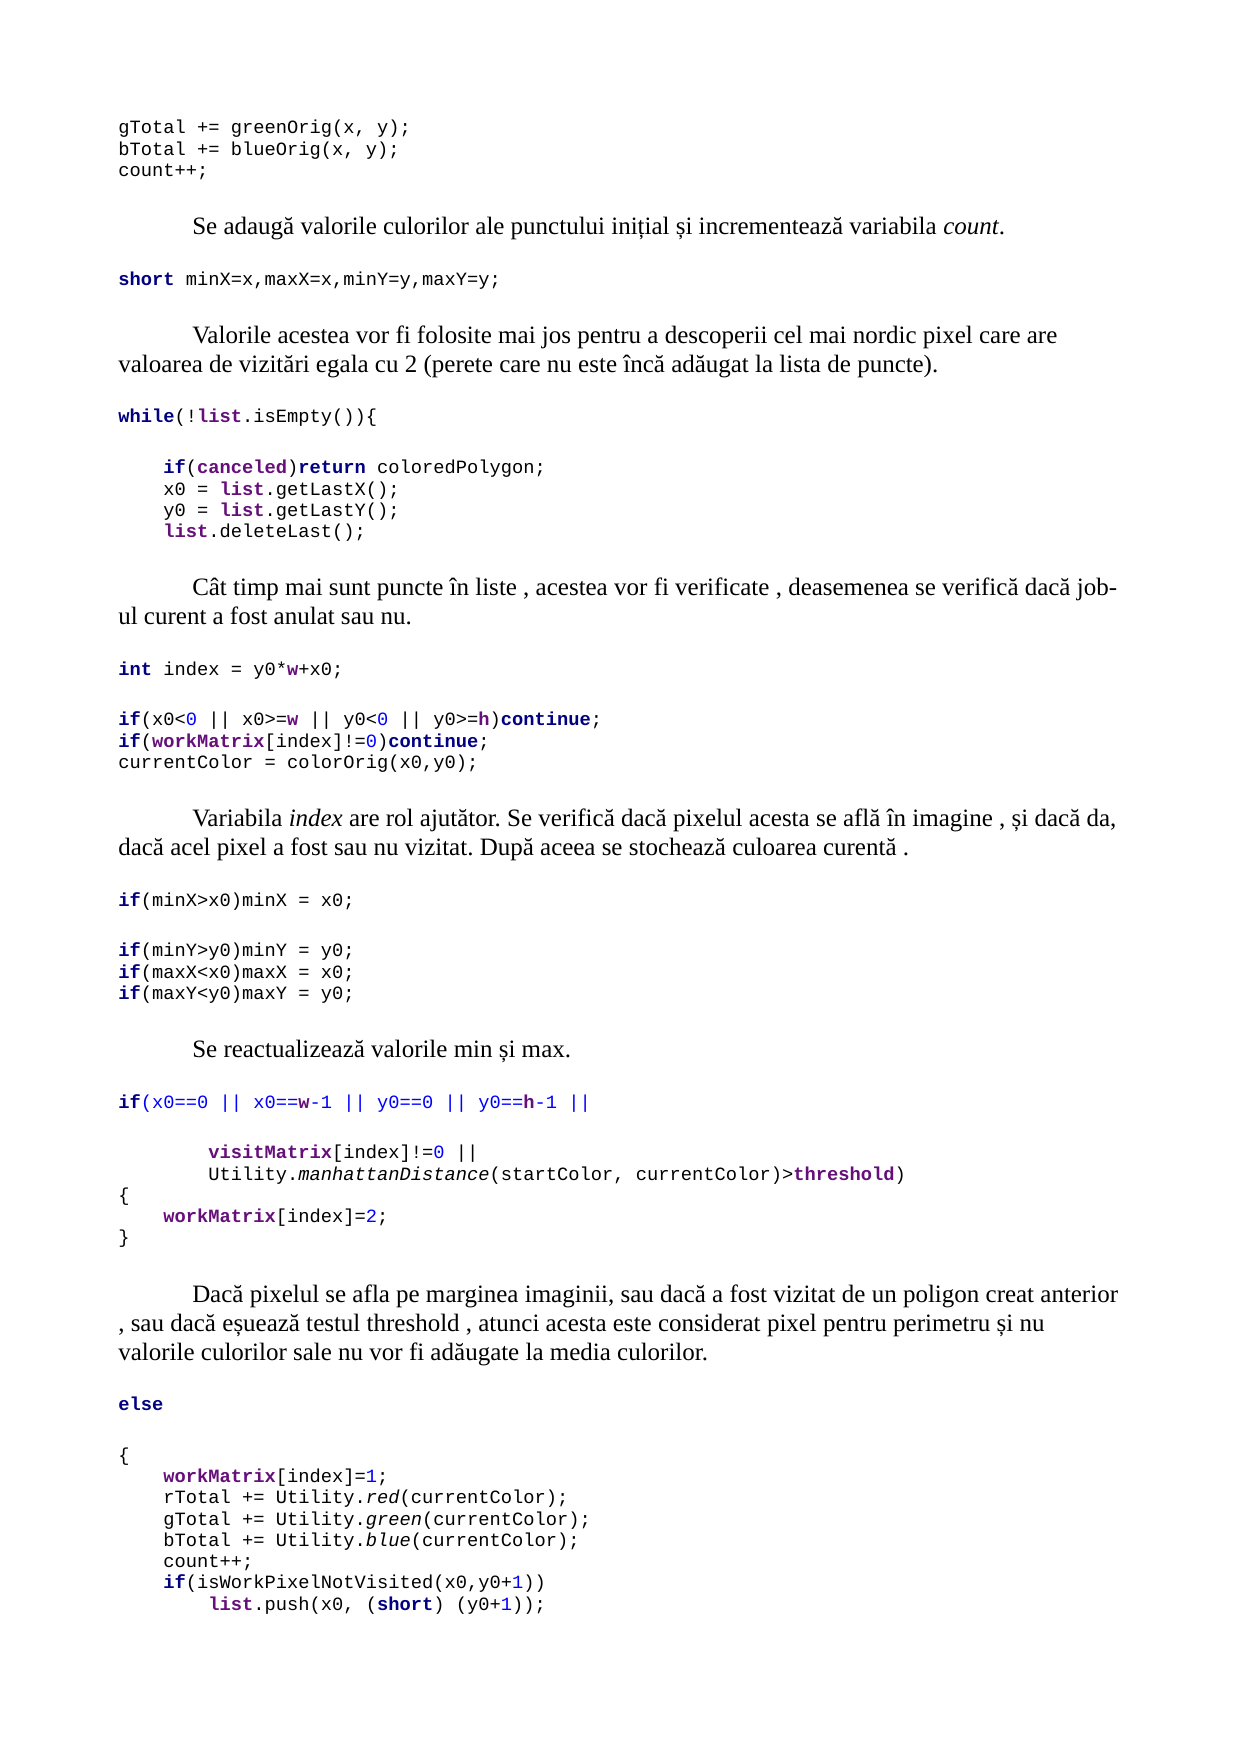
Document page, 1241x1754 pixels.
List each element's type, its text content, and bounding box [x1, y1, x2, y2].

text if(x0==0 || x0==w-1 || y0==0 || y0==h-1 || [118, 1093, 1122, 1114]
text Se reactualizează valorile min și max. [118, 1034, 1122, 1063]
text if(x0<0 || x0>=w || y0<0 || y0>=h)continue; [118, 710, 1122, 731]
text } [118, 1228, 1122, 1249]
text Valorile acestea vor fi folosite mai jos pentru a descoperii cel mai nordic pixel care are valoarea de vizitări egala cu 2 (perete care nu este încă adăugat la lista de puncte). [118, 320, 1122, 378]
text Utility.manhattanDistance(startColor, currentColor)>threshold) [118, 1164, 1122, 1186]
text if(isWorkPixelNotVisited(x0,y0+1)) [118, 1573, 1122, 1594]
text if(minY>y0)minY = y0; [118, 941, 1122, 962]
text if(canceled)return coloredPolygon; [118, 458, 1122, 479]
text if(workMatrix[index]!=0)continue; [118, 731, 1122, 753]
text Se adaugă valorile culorilor ale punctului inițial și incrementează variabila count. [118, 211, 1122, 240]
text bTotal += Utility.blue(currentColor); [118, 1531, 1122, 1552]
text { [118, 1446, 1122, 1467]
text workMatrix[index]=1; [118, 1467, 1122, 1488]
text count++; [118, 1552, 1122, 1573]
text bTotal += blueOrig(x, y); [118, 139, 1122, 161]
text currentColor = colorOrig(x0,y0); [118, 753, 1122, 774]
text if(maxX<x0)maxX = x0; [118, 962, 1122, 984]
text gTotal += Utility.green(currentColor); [118, 1509, 1122, 1531]
text x0 = list.getLastX(); [118, 479, 1122, 501]
text Dacă pixelul se afla pe marginea imaginii, sau dacă a fost vizitat de un poligon creat anterior , sau dacă eșuează testul threshold , atunci acesta este considerat pixel pentru perimetru și nu valorile culorilor sale nu vor fi adăugate la media culorilor. [118, 1279, 1122, 1365]
text rTotal += Utility.red(currentColor); [118, 1488, 1122, 1509]
text while(!list.isEmpty()){ [118, 407, 1122, 428]
text Cât timp mai sunt puncte în liste , acestea vor fi verificate , deasemenea se verifică dacă job-ul curent a fost anulat sau nu. [118, 572, 1122, 630]
text Variabila index are rol ajutător. Se verifică dacă pixelul acesta se află în imagine , și dacă da, dacă acel pixel a fost sau nu vizitat. După aceea se stochează culoarea curentă . [118, 803, 1122, 861]
text else [118, 1395, 1122, 1416]
text if(maxY<y0)maxY = y0; [118, 984, 1122, 1005]
text visitMatrix[index]!=0 || [118, 1143, 1122, 1164]
text count++; [118, 161, 1122, 182]
text gTotal += greenOrig(x, y); [118, 118, 1122, 139]
text list.push(x0, (short) (y0+1)); [118, 1594, 1122, 1616]
text { [118, 1186, 1122, 1207]
text short minX=x,maxX=x,minY=y,maxY=y; [118, 269, 1122, 291]
text if(minX>x0)minX = x0; [118, 890, 1122, 912]
text int index = y0*w+x0; [118, 659, 1122, 681]
text list.deleteLast(); [118, 522, 1122, 543]
text y0 = list.getLastY(); [118, 501, 1122, 522]
text workMatrix[index]=2; [118, 1207, 1122, 1228]
